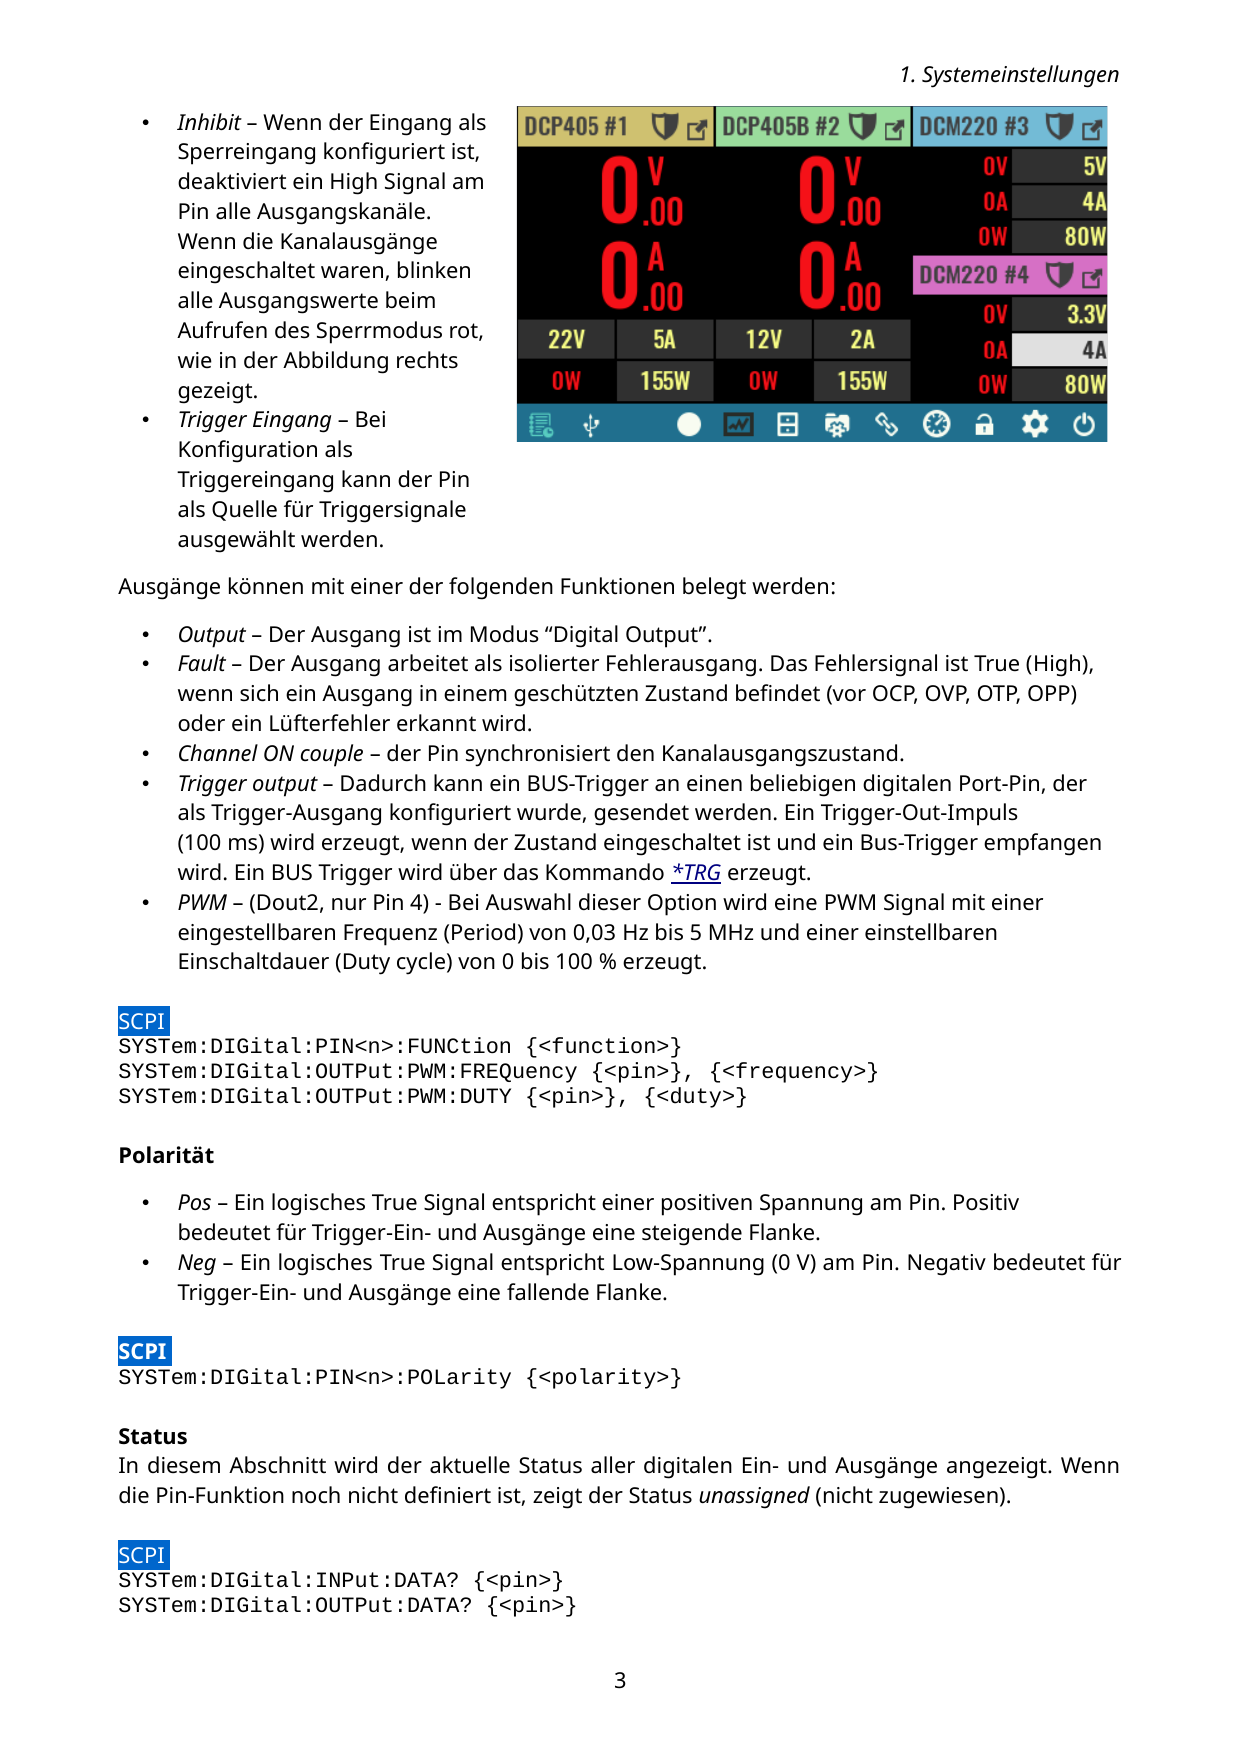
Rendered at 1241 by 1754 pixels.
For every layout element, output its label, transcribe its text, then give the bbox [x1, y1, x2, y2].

text SYSTem:DIGital:PIN<n>:POLarity {<polarity>} [118, 1366, 1122, 1391]
text Status [118, 1421, 1122, 1451]
text SYSTem:DIGital:OUTPut:PWM:DUTY {<pin>}, {<duty>} [118, 1085, 1122, 1110]
text SYSTem:DIGital:PIN<n>:FUNCtion {<function>} [118, 1036, 1122, 1061]
list Pos – Ein logisches True Signal entspricht einer positiven Spannung am Pin. Positiv bedeutet für Trigger-Ein- und Ausgänge eine steigende Flanke. [142, 1187, 1110, 1247]
text In diesem Abschnitt wird der aktuelle Status aller digitalen Ein- und Ausgänge angezeigt. Wenn die Pin-Funktion noch nicht definiert ist, zeigt der Status unassigned (nicht zugewiesen). [118, 1451, 1122, 1510]
list Output – Der Ausgang ist im Modus “Digital Output”. [142, 619, 1110, 648]
list Fault – Der Ausgang arbeitet als isolierter Fehlerausgang. Das Fehlersignal ist True (High), wenn sich ein Ausgang in einem geschützten Zustand befindet (vor OCP, OVP, OTP, OPP) oder ein Lüfterfehler erkannt wird. [142, 648, 1110, 738]
text SYSTem:DIGital:OUTPut:PWM:FREQuency {<pin>}, {<frequency>} [118, 1061, 1122, 1085]
list PWM – (Dout2, nur Pin 4) - Bei Auswahl dieser Option wird eine PWM Signal mit einer eingestellbaren Frequenz (Period) von 0,03 Hz bis 5 MHz und einer einstellbaren Einschaltdauer (Duty cycle) von 0 bis 100 % erzeugt. [142, 887, 1110, 976]
text SCPI [118, 1336, 1122, 1366]
table_header [501, 107, 1123, 571]
text SCPI [118, 1540, 1122, 1570]
text SYSTem:DIGital:OUTPut:DATA? {<pin>} [118, 1594, 1122, 1619]
picture [516, 106, 1108, 442]
text Ausgänge können mit einer der folgenden Funktionen belegt werden: [118, 571, 1122, 601]
list Neg – Ein logisches True Signal entspricht Low-Spannung (0 V) am Pin. Negativ bedeutet für Trigger-Ein- und Ausgänge eine fallende Flanke. [142, 1247, 1122, 1307]
text SCPI [118, 1006, 1122, 1036]
text SYSTem:DIGital:INPut:DATA? {<pin>} [118, 1570, 1122, 1594]
text Polarität [118, 1140, 1122, 1170]
table_header Inhibit – Wenn der Eingang als Sperreingang konfiguriert ist, deaktiviert ein High Signal am Pin alle Ausgangskanäle. Wenn die Kanalausgänge eingeschaltet waren, blinken alle Ausgangswerte beim Aufrufen des Sperrmodus rot, wie in der Abbildung rechts gezeigt. Trigger Eingang – Bei Konfiguration als Triggereingang kann der Pin als Quelle für Triggersignale ausgewählt werden. [118, 107, 501, 571]
list Trigger output – Dadurch kann ein BUS-Trigger an einen beliebigen digitalen Port-Pin, der als Trigger-Ausgang konfiguriert wurde, gesendet werden. Ein Trigger-Out-Impuls (100 ms) wird erzeugt, wenn der Zustand eingeschaltet ist und ein Bus-Trigger empfangen wird. Ein BUS Trigger wird über das Kommando *TRG erzeugt. [142, 768, 1110, 887]
list Channel ON couple – der Pin synchronisiert den Kanalausgangszustand. [142, 738, 1110, 768]
